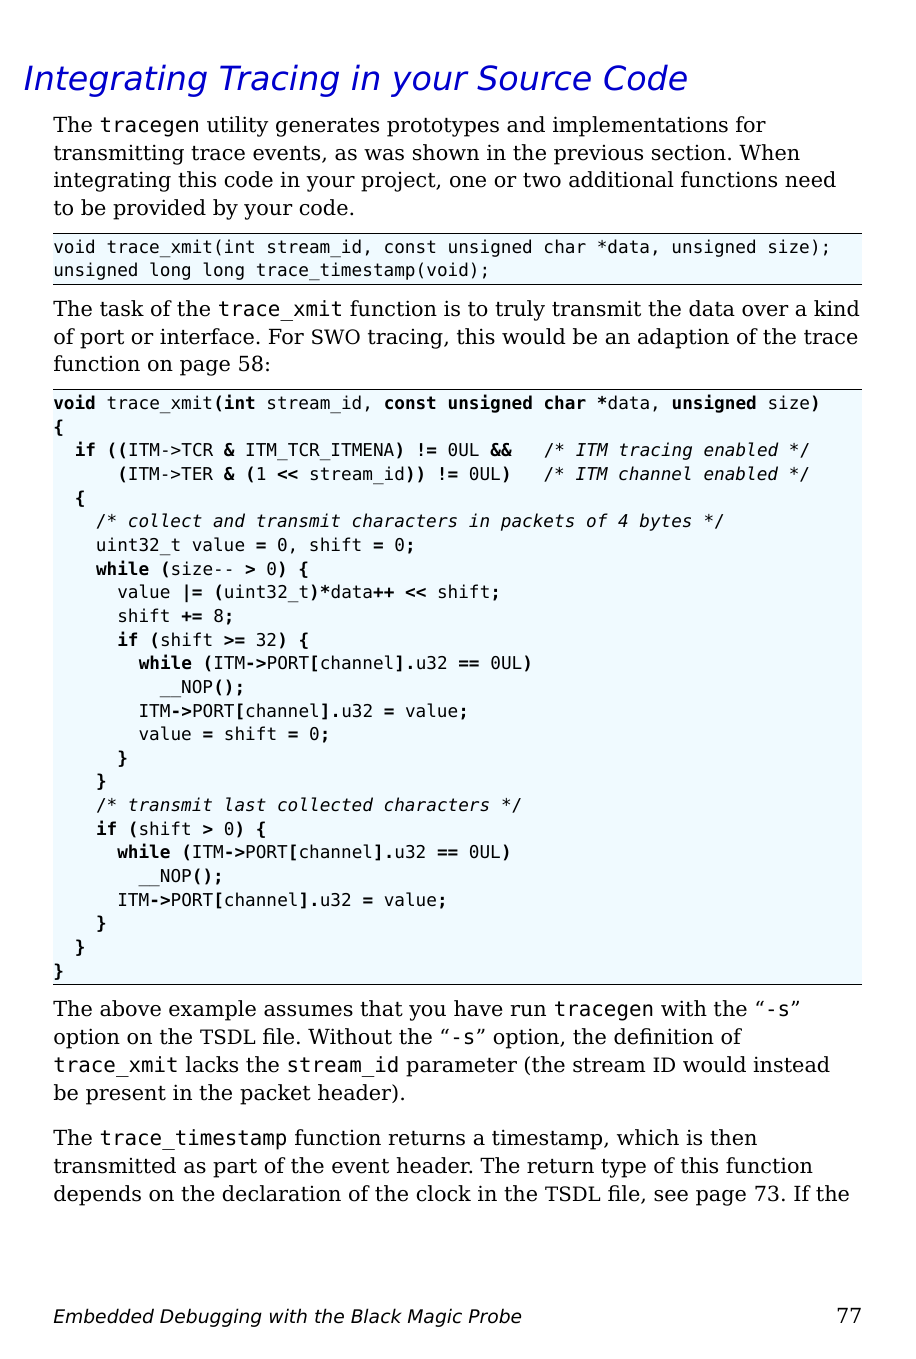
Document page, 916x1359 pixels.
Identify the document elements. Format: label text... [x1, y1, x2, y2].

text void trace_xmit(int stream_id, const unsigned char *data, unsigned size); [53, 234, 862, 256]
text (ITM->TER & (1 << stream_id)) != 0UL) /* ITM channel enabled */ [53, 460, 862, 484]
subtitle Integrating Tracing in your Source Code [24, 59, 862, 98]
text /* transmit last collected characters */ [53, 791, 862, 815]
text ITM->PORT[channel].u32 = value; [53, 697, 862, 720]
text } [53, 909, 862, 933]
text if (shift >= 32) { [53, 626, 862, 649]
text The trace_timestamp function returns a timestamp, which is then transmitted as part of the event header. The return type of this function depends on the declaration of the clock in the TSDL file, see page 73. If the [53, 1126, 862, 1206]
text while (size-- > 0) { [53, 555, 862, 578]
text } [53, 767, 862, 791]
text __NOP(); [53, 673, 862, 697]
text { [53, 484, 862, 507]
text unsigned long long trace_timestamp(void); [53, 256, 862, 284]
text ITM->PORT[channel].u32 = value; [53, 886, 862, 909]
text The task of the trace_xmit function is to truly transmit the data over a kind of port or interface. For SWO tracing, this would be an adaption of the trace function on page 58: [53, 297, 862, 377]
text void trace_xmit(int stream_id, const unsigned char *data, unsigned size) [53, 390, 862, 413]
text } [53, 744, 862, 767]
text while (ITM->PORT[channel].u32 == 0UL) [53, 649, 862, 673]
text { [53, 413, 862, 436]
text value |= (uint32_t)*data++ << shift; [53, 578, 862, 602]
text shift += 8; [53, 602, 862, 626]
text while (ITM->PORT[channel].u32 == 0UL) [53, 838, 862, 862]
text if ((ITM->TCR & ITM_TCR_ITMENA) != 0UL && /* ITM tracing enabled */ [53, 436, 862, 460]
text } [53, 933, 862, 957]
text The tracegen utility generates prototypes and implementations for transmitting trace events, as was shown in the previous section. When integrating this code in your project, one or two additional functions need to be provided by your code. [53, 113, 862, 220]
text __NOP(); [53, 862, 862, 886]
text /* collect and transmit characters in packets of 4 bytes */ [53, 507, 862, 531]
text } [53, 957, 862, 984]
text value = shift = 0; [53, 720, 862, 744]
text uint32_t value = 0, shift = 0; [53, 531, 862, 555]
text if (shift > 0) { [53, 815, 862, 838]
text The above example assumes that you have run tracegen with the “-s” option on the TSDL file. Without the “-s” option, the definition of trace_xmit lacks the stream_id parameter (the stream ID would instead be present in the packet header). [53, 997, 862, 1105]
